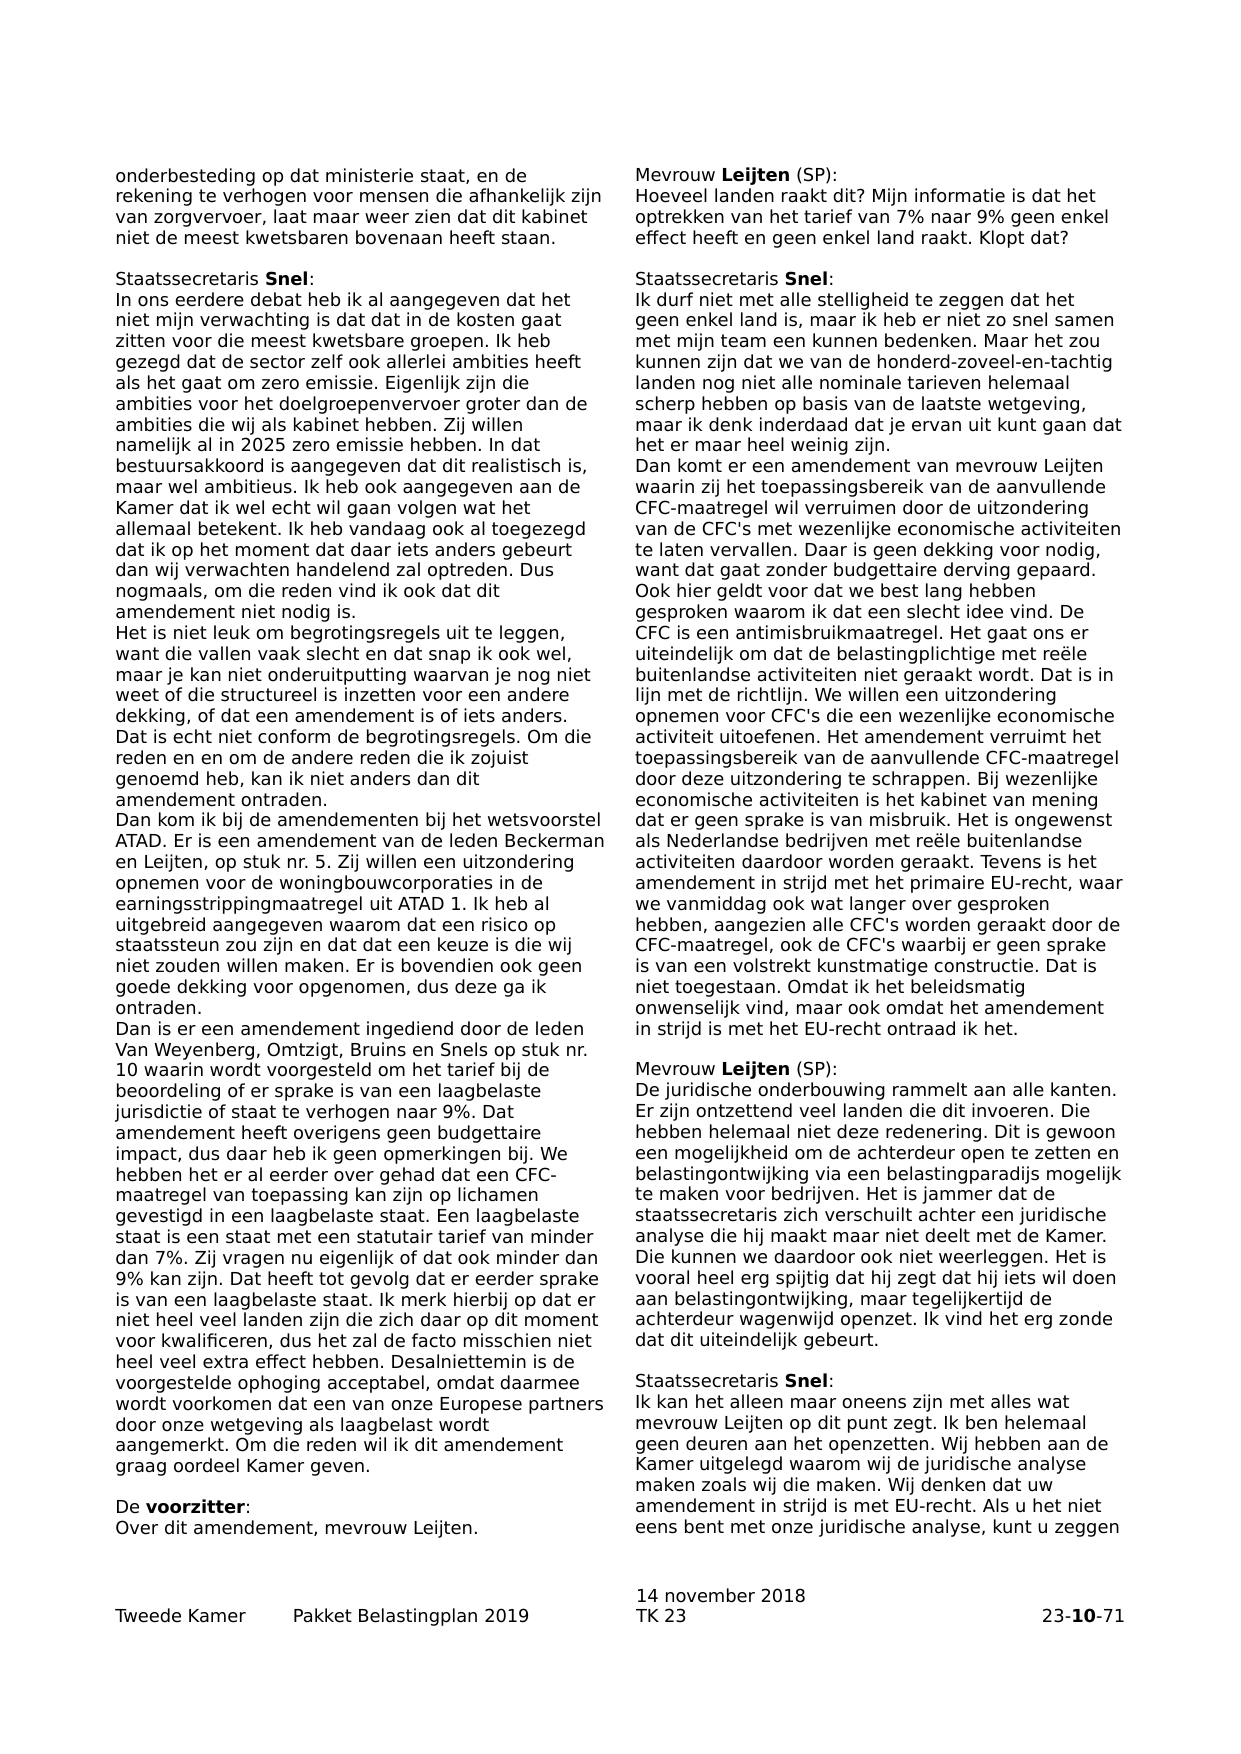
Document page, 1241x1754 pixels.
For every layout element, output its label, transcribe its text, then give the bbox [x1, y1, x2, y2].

text Het is niet leuk om begrotingsregels uit te leggen, want die vallen vaak slecht en dat snap ik ook wel, maar je kan niet onderuitputting waarvan je nog niet weet of die structureel is inzetten voor een andere dekking, of dat een amendement is of iets anders. Dat is echt niet conform de begrotingsregels. Om die reden en en om de andere reden die ik zojuist genoemd heb, kan ik niet anders dan dit amendement ontraden. [115, 623, 605, 810]
text De voorzitter: [115, 1497, 605, 1518]
text onderbesteding op dat ministerie staat, en de rekening te verhogen voor mensen die afhankelijk zijn van zorgvervoer, laat maar weer zien dat dit kabinet niet de meest kwetsbaren bovenaan heeft staan. [115, 165, 605, 249]
text In ons eerdere debat heb ik al aangegeven dat het niet mijn verwachting is dat dat in de kosten gaat zitten voor die meest kwetsbare groepen. Ik heb gezegd dat de sector zelf ook allerlei ambities heeft als het gaat om zero emissie. Eigenlijk zijn die ambities voor het doelgroepenvervoer groter dan de ambities die wij als kabinet hebben. Zij willen namelijk al in 2025 zero emissie hebben. In dat bestuursakkoord is aangegeven dat dit realistisch is, maar wel ambitieus. Ik heb ook aangegeven aan de Kamer dat ik wel echt wil gaan volgen wat het allemaal betekent. Ik heb vandaag ook al toegezegd dat ik op het moment dat daar iets anders gebeurt dan wij verwachten handelend zal optreden. Dus nogmaals, om die reden vind ik ook dat dit amendement niet nodig is. [115, 289, 605, 623]
text Ik durf niet met alle stelligheid te zeggen dat het geen enkel land is, maar ik heb er niet zo snel samen met mijn team een kunnen bedenken. Maar het zou kunnen zijn dat we van de honderd-zoveel-en-tachtig landen nog niet alle nominale tarieven helemaal scherp hebben op basis van de laatste wetgeving, maar ik denk inderdaad dat je ervan uit kunt gaan dat het er maar heel weinig zijn. [635, 289, 1125, 456]
text Over dit amendement, mevrouw Leijten. [115, 1518, 605, 1538]
text Mevrouw Leijten (SP): [635, 1059, 1125, 1080]
text De juridische onderbouwing rammelt aan alle kanten. Er zijn ontzettend veel landen die dit invoeren. Die hebben helemaal niet deze redenering. Dit is gewoon een mogelijkheid om de achterdeur open te zetten en belastingontwijking via een belastingparadijs mogelijk te maken voor bedrijven. Het is jammer dat de staatssecretaris zich verschuilt achter een juridische analyse die hij maakt maar niet deelt met de Kamer. Die kunnen we daardoor ook niet weerleggen. Het is vooral heel erg spijtig dat hij zegt dat hij iets wil doen aan belastingontwijking, maar tegelijkertijd de achterdeur wagenwijd openzet. Ik vind het erg zonde dat dit uiteindelijk gebeurt. [635, 1080, 1125, 1351]
text Staatssecretaris Snel: [635, 268, 1125, 289]
text Dan komt er een amendement van mevrouw Leijten waarin zij het toepassingsbereik van de aanvullende CFC-maatregel wil verruimen door de uitzondering van de CFC's met wezenlijke economische activiteiten te laten vervallen. Daar is geen dekking voor nodig, want dat gaat zonder budgettaire derving gepaard. Ook hier geldt voor dat we best lang hebben gesproken waarom ik dat een slecht idee vind. De CFC is een antimisbruikmaatregel. Het gaat ons er uiteindelijk om dat de belastingplichtige met reële buitenlandse activiteiten niet geraakt wordt. Dat is in lijn met de richtlijn. We willen een uitzondering opnemen voor CFC's die een wezenlijke economische activiteit uitoefenen. Het amendement verruimt het toepassingsbereik van de aanvullende CFC-maatregel door deze uitzondering te schrappen. Bij wezenlijke economische activiteiten is het kabinet van mening dat er geen sprake is van misbruik. Het is ongewenst als Nederlandse bedrijven met reële buitenlandse activiteiten daardoor worden geraakt. Tevens is het amendement in strijd met het primaire EU-recht, waar we vanmiddag ook wat langer over gesproken hebben, aangezien alle CFC's worden geraakt door de CFC-maatregel, ook de CFC's waarbij er geen sprake is van een volstrekt kunstmatige constructie. Dat is niet toegestaan. Omdat ik het beleidsmatig onwenselijk vind, maar ook omdat het amendement in strijd is met het EU-recht ontraad ik het. [635, 456, 1125, 1039]
text Dan kom ik bij de amendementen bij het wetsvoorstel ATAD. Er is een amendement van de leden Beckerman en Leijten, op stuk nr. 5. Zij willen een uitzondering opnemen voor de woningbouwcorporaties in de earningsstrippingmaatregel uit ATAD 1. Ik heb al uitgebreid aangegeven waarom dat een risico op staatssteun zou zijn en dat dat een keuze is die wij niet zouden willen maken. Er is bovendien ook geen goede dekking voor opgenomen, dus deze ga ik ontraden. [115, 810, 605, 1018]
text Ik kan het alleen maar oneens zijn met alles wat mevrouw Leijten op dit punt zegt. Ik ben helemaal geen deuren aan het openzetten. Wij hebben aan de Kamer uitgelegd waarom wij de juridische analyse maken zoals wij die maken. Wij denken dat uw amendement in strijd is met EU-recht. Als u het niet eens bent met onze juridische analyse, kunt u zeggen [635, 1392, 1125, 1537]
text Staatssecretaris Snel: [115, 269, 605, 289]
text Staatssecretaris Snel: [635, 1371, 1125, 1392]
text Hoeveel landen raakt dit? Mijn informatie is dat het optrekken van het tarief van 7% naar 9% geen enkel effect heeft en geen enkel land raakt. Klopt dat? [635, 186, 1125, 248]
text Dan is er een amendement ingediend door de leden Van Weyenberg, Omtzigt, Bruins en Snels op stuk nr. 10 waarin wordt voorgesteld om het tarief bij de beoordeling of er sprake is van een laagbelaste jurisdictie of staat te verhogen naar 9%. Dat amendement heeft overigens geen budgettaire impact, dus daar heb ik geen opmerkingen bij. We hebben het er al eerder over gehad dat een CFC-maatregel van toepassing kan zijn op lichamen gevestigd in een laagbelaste staat. Een laagbelaste staat is een staat met een statutair tarief van minder dan 7%. Zij vragen nu eigenlijk of dat ook minder dan 9% kan zijn. Dat heeft tot gevolg dat er eerder sprake is van een laagbelaste staat. Ik merk hierbij op dat er niet heel veel landen zijn die zich daar op dit moment voor kwalificeren, dus het zal de facto misschien niet heel veel extra effect hebben. Desalniettemin is de voorgestelde ophoging acceptabel, omdat daarmee wordt voorkomen dat een van onze Europese partners door onze wetgeving als laagbelast wordt aangemerkt. Om die reden wil ik dit amendement graag oordeel Kamer geven. [115, 1018, 605, 1477]
text Mevrouw Leijten (SP): [635, 165, 1125, 186]
